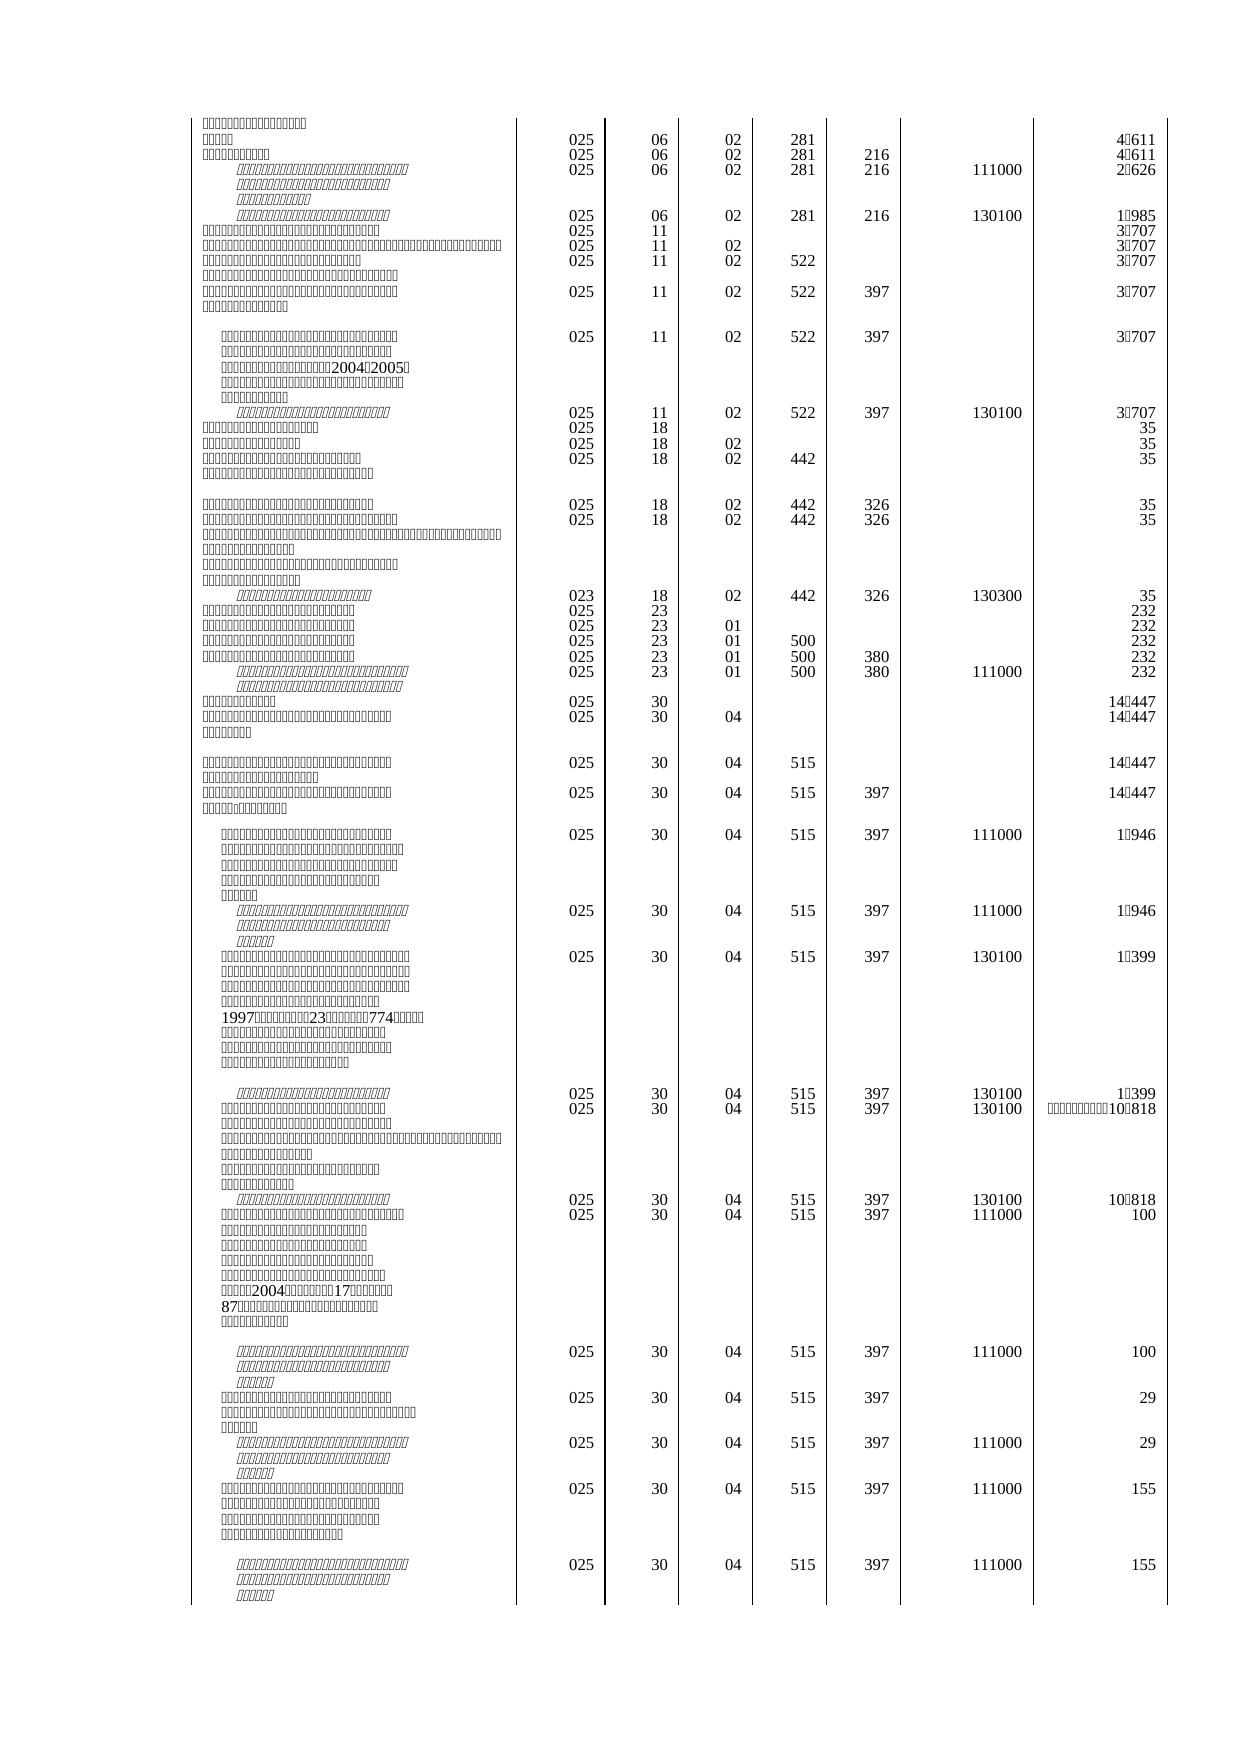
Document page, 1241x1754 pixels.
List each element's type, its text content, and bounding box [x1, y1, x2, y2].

table_cell  [517, 1559, 604, 1604]
table_cell  [517, 498, 604, 513]
table_cell  [679, 514, 752, 589]
table_cell [901, 787, 1033, 829]
table_cell  [606, 1559, 678, 1604]
table_cell [679, 696, 752, 711]
table_cell  [606, 331, 678, 407]
table_cell  [679, 1088, 752, 1103]
table_cell  [901, 590, 1033, 605]
table_cell [901, 498, 1033, 513]
table_cell  [1034, 620, 1167, 635]
table_cell  [517, 1437, 604, 1483]
table_cell  [827, 905, 900, 951]
table_cell [827, 133, 900, 148]
table_cell [901, 331, 1033, 407]
table_cell  [517, 1483, 604, 1559]
table_cell  [517, 453, 604, 498]
table_cell  [679, 285, 752, 331]
table_cell [901, 133, 1033, 148]
table_cell  [1034, 905, 1167, 951]
table_cell  [1034, 650, 1167, 666]
table_cell [753, 240, 826, 255]
table_cell   [192, 285, 516, 331]
table_cell  [606, 1392, 678, 1437]
table_cell  [606, 605, 678, 620]
table_cell [901, 711, 1033, 757]
table_cell  [192, 605, 516, 620]
table_cell  [192, 209, 516, 224]
table_cell  [192, 1088, 516, 1103]
table_cell  [827, 514, 900, 589]
table_cell  [517, 225, 604, 240]
table_cell [827, 240, 900, 255]
table_cell  [827, 666, 900, 696]
table_cell    [192, 1392, 516, 1437]
table_cell  [1034, 1346, 1167, 1392]
table_cell  [606, 133, 678, 148]
table_cell  [679, 1209, 752, 1346]
table_cell  [606, 498, 678, 513]
table_cell  [827, 1392, 900, 1437]
table_cell  [753, 787, 826, 829]
table_cell  [679, 650, 752, 666]
table_cell  [1034, 225, 1167, 240]
table_cell  [679, 240, 752, 255]
table_cell  [1034, 1483, 1167, 1559]
table_cell  [517, 590, 604, 605]
table_cell [679, 605, 752, 620]
table_cell  [901, 666, 1033, 696]
table_cell  [901, 164, 1033, 209]
table_cell  [192, 650, 516, 666]
table_cell  [517, 164, 604, 209]
table_cell  [517, 635, 604, 650]
table_cell [901, 422, 1033, 437]
table_cell  [827, 829, 900, 905]
table_cell  [606, 422, 678, 437]
table_cell  [679, 438, 752, 453]
table_cell  [679, 133, 752, 148]
table_cell [901, 438, 1033, 453]
table_cell  [901, 1437, 1033, 1483]
table_cell  [1034, 164, 1167, 209]
table_cell [753, 118, 826, 133]
table_cell  [1034, 711, 1167, 757]
table_cell  [679, 149, 752, 164]
table_cell [606, 118, 678, 133]
table_cell  [679, 590, 752, 605]
table_cell  [192, 696, 516, 711]
table_cell  [1034, 331, 1167, 407]
table_cell  [753, 757, 826, 787]
table_cell  [753, 453, 826, 498]
table_cell  [606, 620, 678, 635]
table_cell  [827, 285, 900, 331]
table_cell  [1034, 1103, 1167, 1194]
table_cell [901, 285, 1033, 331]
table_cell  [901, 1103, 1033, 1194]
table_cell [901, 757, 1033, 787]
table_cell     [192, 514, 516, 589]
table_cell  [827, 1194, 900, 1209]
table_cell [827, 620, 900, 635]
table_cell [901, 696, 1033, 711]
table_cell  [827, 1559, 900, 1604]
table_cell  [192, 498, 516, 513]
table_cell [753, 605, 826, 620]
table_cell [827, 635, 900, 650]
table_cell [753, 711, 826, 757]
table_cell [827, 255, 900, 285]
table_cell  [517, 133, 604, 148]
table_cell  [753, 905, 826, 951]
table_cell  [606, 951, 678, 1087]
table_cell  [517, 1392, 604, 1437]
table_cell [753, 225, 826, 240]
table_cell [901, 1392, 1033, 1437]
table_cell  [517, 711, 604, 757]
table_cell   [192, 757, 516, 787]
table_cell  [901, 1346, 1033, 1392]
table_cell  [517, 407, 604, 422]
table_cell  [517, 757, 604, 787]
table_cell  [901, 1559, 1033, 1604]
table_cell  [827, 650, 900, 666]
table_cell   [192, 453, 516, 498]
table_cell  [517, 605, 604, 620]
table_cell  [1034, 133, 1167, 148]
table_cell  [901, 1088, 1033, 1103]
table_cell [827, 757, 900, 787]
table_cell  [1034, 422, 1167, 437]
table_cell  [753, 1103, 826, 1194]
table_cell    [192, 164, 516, 209]
table_cell  [606, 905, 678, 951]
table_cell  [606, 635, 678, 650]
table_cell  [679, 453, 752, 498]
table_cell  [679, 1437, 752, 1483]
table_cell  [517, 1209, 604, 1346]
table_cell [827, 453, 900, 498]
table_cell [827, 422, 900, 437]
table_cell  [753, 209, 826, 224]
table_cell   [192, 787, 516, 829]
table_cell   [192, 666, 516, 696]
table_cell  [1034, 1088, 1167, 1103]
table_cell [679, 422, 752, 437]
table_cell  [606, 240, 678, 255]
table_cell  [753, 666, 826, 696]
table_cell  [679, 951, 752, 1087]
table_cell  [517, 1103, 604, 1194]
table_cell  [753, 635, 826, 650]
table_cell [901, 453, 1033, 498]
table_cell [901, 514, 1033, 589]
table_cell  [192, 590, 516, 605]
table_cell  [753, 149, 826, 164]
table_cell  [679, 635, 752, 650]
table_cell    [192, 1559, 516, 1604]
table_cell  [1034, 255, 1167, 285]
table_cell  [1034, 1559, 1167, 1604]
table_cell  [753, 1194, 826, 1209]
table_cell  [606, 1088, 678, 1103]
table_cell  [517, 666, 604, 696]
table_cell  [901, 1209, 1033, 1346]
table_cell  [753, 255, 826, 285]
table_cell  [517, 149, 604, 164]
table_cell  [827, 1209, 900, 1346]
table_cell  [679, 498, 752, 513]
table_cell  [827, 1088, 900, 1103]
table_cell  [606, 255, 678, 285]
table_cell  [606, 164, 678, 209]
table_cell  [1034, 285, 1167, 331]
table_cell  [1034, 438, 1167, 453]
table_cell    [192, 1437, 516, 1483]
table_cell [827, 711, 900, 757]
table_cell  [827, 590, 900, 605]
table_cell  [679, 1346, 752, 1392]
table_cell  [192, 407, 516, 422]
table_cell  [753, 407, 826, 422]
table_cell  [753, 829, 826, 905]
table_cell   [192, 711, 516, 757]
table_cell  [679, 787, 752, 829]
table_cell         [192, 951, 516, 1087]
table_cell    [192, 1346, 516, 1392]
table_cell [753, 438, 826, 453]
table_cell  [606, 453, 678, 498]
table_cell  [753, 1437, 826, 1483]
table_cell  [1034, 829, 1167, 905]
table_cell [901, 149, 1033, 164]
table_cell  [606, 285, 678, 331]
table_cell  [192, 422, 516, 437]
table_cell  [192, 635, 516, 650]
table_cell  [517, 1194, 604, 1209]
table_cell  [753, 331, 826, 407]
table_cell  [753, 498, 826, 513]
table_cell  [606, 829, 678, 905]
table_cell  [679, 1392, 752, 1437]
table_cell [901, 635, 1033, 650]
table_cell  [606, 757, 678, 787]
table_cell [901, 240, 1033, 255]
table_cell  [1034, 1209, 1167, 1346]
table_cell  [192, 620, 516, 635]
table_cell  [1034, 605, 1167, 620]
table_cell  [606, 407, 678, 422]
table_cell  [192, 118, 516, 133]
table_cell  [1034, 407, 1167, 422]
table_cell  [679, 209, 752, 224]
table_cell  [192, 133, 516, 148]
table_cell  [517, 905, 604, 951]
table_cell  [827, 498, 900, 513]
table_cell [901, 225, 1033, 240]
table_cell  [827, 407, 900, 422]
table_cell  [1034, 951, 1167, 1087]
table_cell  [679, 255, 752, 285]
table_cell [901, 650, 1033, 666]
table_cell  [606, 590, 678, 605]
table_cell  [901, 1194, 1033, 1209]
table_cell  [753, 514, 826, 589]
table_cell  [1034, 666, 1167, 696]
table_cell  [679, 407, 752, 422]
table_cell  [679, 757, 752, 787]
table_cell  [679, 711, 752, 757]
table_cell [901, 620, 1033, 635]
table_cell  [1034, 635, 1167, 650]
table_cell  [192, 438, 516, 453]
table_cell [517, 118, 604, 133]
table_cell  [827, 149, 900, 164]
table_cell      [192, 331, 516, 407]
table_cell  [192, 149, 516, 164]
table_cell [827, 696, 900, 711]
table_cell  [517, 787, 604, 829]
table_cell [753, 696, 826, 711]
table_cell [827, 605, 900, 620]
table_cell [753, 620, 826, 635]
table_cell  [679, 1483, 752, 1559]
table_cell      [192, 829, 516, 905]
table_cell  [1034, 1437, 1167, 1483]
table_cell [827, 438, 900, 453]
table_cell  [1034, 787, 1167, 829]
table_cell  [901, 905, 1033, 951]
table_cell  [827, 951, 900, 1087]
table_cell  [679, 1194, 752, 1209]
table_cell  [517, 331, 604, 407]
table_cell  [679, 331, 752, 407]
table_cell  [517, 514, 604, 589]
table_cell  [517, 285, 604, 331]
table_cell  [606, 1437, 678, 1483]
table_cell  [517, 620, 604, 635]
table_cell  [517, 696, 604, 711]
table_cell  [827, 1437, 900, 1483]
table_cell  [606, 149, 678, 164]
table_cell  [679, 1559, 752, 1604]
table_cell      [192, 1103, 516, 1194]
table_cell  [606, 1209, 678, 1346]
table_cell  [827, 1483, 900, 1559]
table_cell  [517, 829, 604, 905]
table_cell  [517, 422, 604, 437]
table_cell [679, 225, 752, 240]
table_cell  [517, 1088, 604, 1103]
table_cell  [1034, 453, 1167, 498]
table_cell  [679, 829, 752, 905]
table_cell  [606, 1103, 678, 1194]
table_cell  [517, 209, 604, 224]
table_cell  [753, 650, 826, 666]
table_cell  [901, 407, 1033, 422]
table_cell  [679, 620, 752, 635]
table_cell  [1034, 514, 1167, 589]
table_cell  [606, 438, 678, 453]
table_cell  [517, 255, 604, 285]
table_cell  [827, 209, 900, 224]
table_cell  [606, 711, 678, 757]
table_cell  [606, 1483, 678, 1559]
table_cell  [192, 1194, 516, 1209]
table_cell         [192, 1209, 516, 1346]
table_cell  [753, 590, 826, 605]
table_cell [679, 118, 752, 133]
table_cell  [1034, 498, 1167, 513]
table_cell  [1034, 757, 1167, 787]
table_cell [901, 605, 1033, 620]
table_cell    [192, 905, 516, 951]
table_cell [901, 255, 1033, 285]
table_cell  [517, 951, 604, 1087]
table_cell [753, 422, 826, 437]
table_cell  [679, 905, 752, 951]
table_cell  [679, 1103, 752, 1194]
table_cell  [753, 1392, 826, 1437]
table_cell  [827, 1346, 900, 1392]
table_cell  [827, 164, 900, 209]
table_cell  [606, 1194, 678, 1209]
table_cell  [1034, 240, 1167, 255]
table_cell  [517, 1346, 604, 1392]
table_cell  [901, 209, 1033, 224]
table_cell  [1034, 590, 1167, 605]
table_cell [1034, 118, 1167, 133]
table_cell  [753, 1559, 826, 1604]
table_cell  [606, 650, 678, 666]
table_cell  [753, 951, 826, 1087]
table_cell  [1034, 1194, 1167, 1209]
table_cell  [753, 164, 826, 209]
table_cell  [1034, 1392, 1167, 1437]
table_cell  [192, 225, 516, 240]
table_cell  [606, 1346, 678, 1392]
table_cell  [753, 1483, 826, 1559]
table_cell  [192, 240, 516, 255]
table_cell  [827, 1103, 900, 1194]
table_cell     [192, 1483, 516, 1559]
table_cell  [753, 133, 826, 148]
table_cell  [679, 164, 752, 209]
table_cell  [901, 1483, 1033, 1559]
table_cell  [606, 696, 678, 711]
table_cell  [517, 650, 604, 666]
table_cell  [517, 240, 604, 255]
table_cell  [606, 666, 678, 696]
table_cell  [517, 438, 604, 453]
table_cell   [192, 255, 516, 285]
table_cell  [606, 514, 678, 589]
table_cell [827, 225, 900, 240]
table_cell  [753, 1088, 826, 1103]
table_cell [827, 118, 900, 133]
table_cell  [753, 1346, 826, 1392]
table_cell  [1034, 696, 1167, 711]
table_cell  [753, 1209, 826, 1346]
table_cell  [1034, 209, 1167, 224]
table_cell  [1034, 149, 1167, 164]
table_cell  [753, 285, 826, 331]
table_cell  [606, 787, 678, 829]
table_cell  [901, 829, 1033, 905]
table_cell  [901, 951, 1033, 1087]
table_cell  [679, 666, 752, 696]
table_cell  [827, 787, 900, 829]
table_cell [901, 118, 1033, 133]
table_cell  [606, 209, 678, 224]
table_cell  [827, 331, 900, 407]
table_cell  [606, 225, 678, 240]
